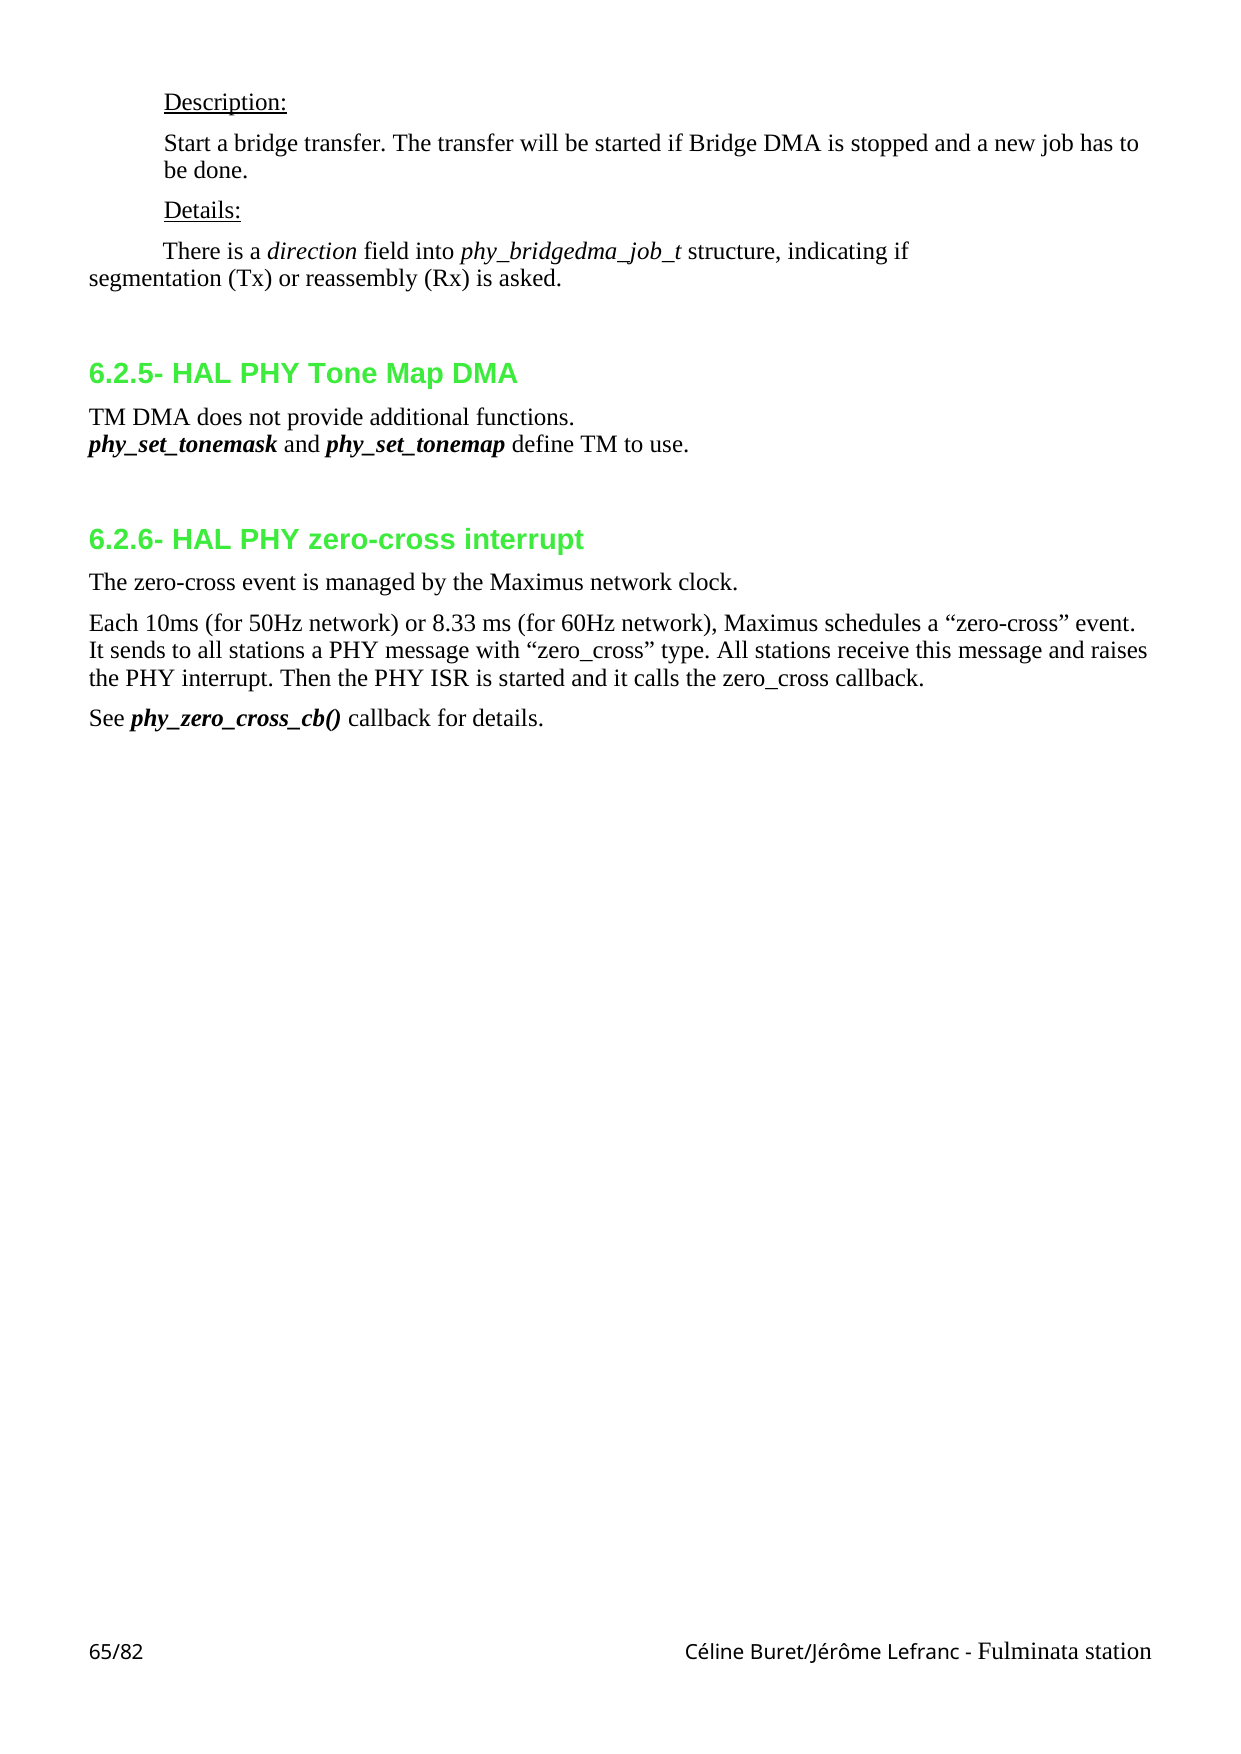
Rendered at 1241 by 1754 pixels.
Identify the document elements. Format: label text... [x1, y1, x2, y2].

text There is a direction field into phy_bridgedma_job_t structure, indicating if segmentation (Tx) or reassembly (Rx) is asked. [88, 237, 1152, 292]
list Description: [126, 88, 1152, 116]
subtitle TM DMA does not provide additional functions. [88, 403, 1152, 430]
subtitle phy_set_tonemask and phy_set_tonemap define TM to use. [88, 430, 1152, 458]
text Each 10ms (for 50Hz network) or 8.33 ms (for 60Hz network), Maximus schedules a “zero-cross” event. It sends to all stations a PHY message with “zero_cross” type. All stations receive this message and raises the PHY interrupt. Then the PHY ISR is started and it calls the zero_cross callback. [88, 609, 1152, 692]
list Details: [126, 197, 1152, 224]
text See phy_zero_cross_cb() callback for details. [88, 704, 1152, 732]
list Start a bridge transfer. The transfer will be started if Bridge DMA is stopped and a new job has to be done. [126, 129, 1152, 184]
subtitle HAL PHY zero-cross interrupt [88, 523, 1152, 556]
text The zero-cross event is managed by the Maximus network clock. [88, 568, 1152, 596]
subtitle HAL PHY Tone Map DMA [88, 357, 1152, 390]
